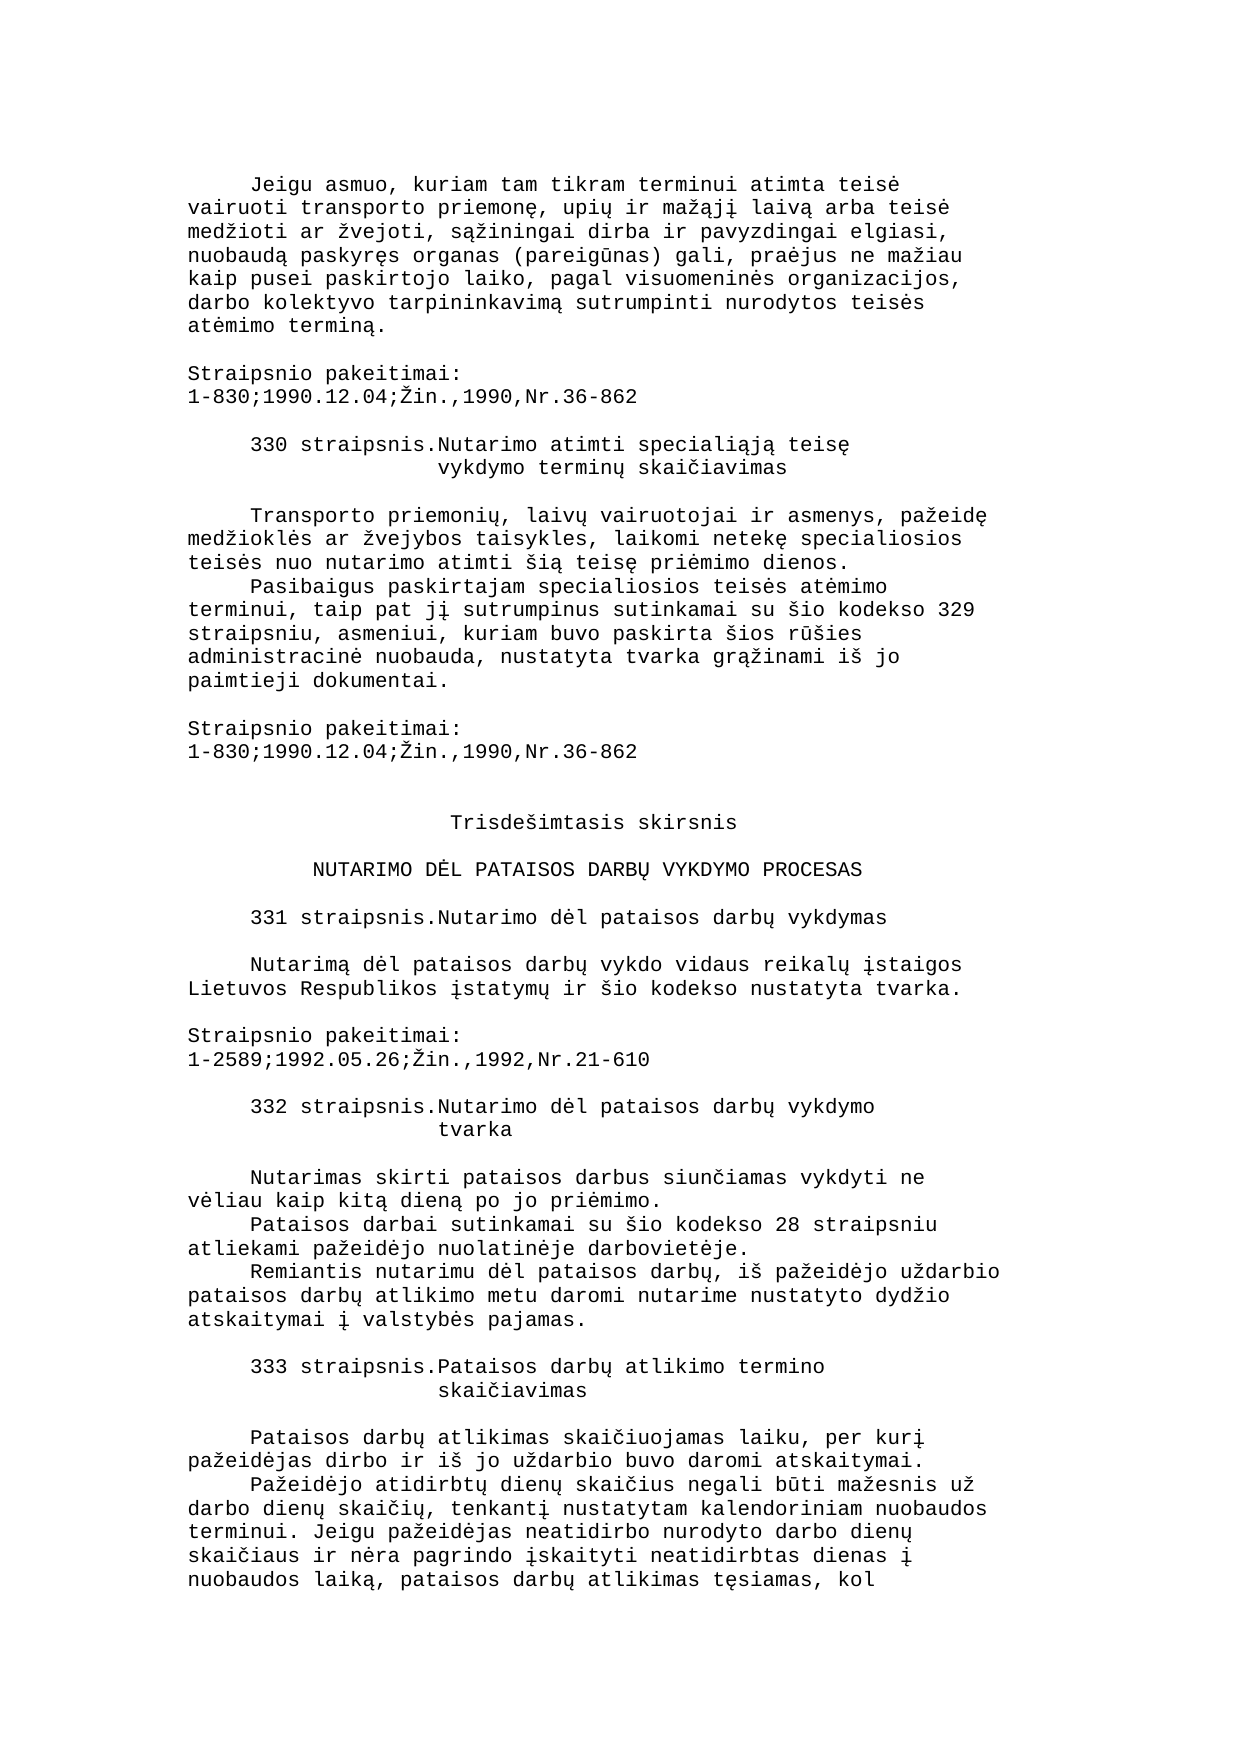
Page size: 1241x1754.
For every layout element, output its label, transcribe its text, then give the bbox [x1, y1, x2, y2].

text Jeigu asmuo, kuriam tam tikram terminui atimta teisė [187, 174, 1053, 197]
text 332 straipsnis.Nutarimo dėl pataisos darbų vykdymo [187, 1096, 1053, 1119]
text nuobaudą paskyręs organas (pareigūnas) gali, praėjus ne mažiau [187, 244, 1053, 268]
text pataisos darbų atlikimo metu daromi nutarime nustatyto dydžio [187, 1285, 1053, 1309]
text medžioklės ar žvejybos taisykles, laikomi netekę specialiosios [187, 528, 1053, 552]
text Straipsnio pakeitimai: [187, 363, 1053, 386]
text atliekami pažeidėjo nuolatinėje darbovietėje. [187, 1238, 1053, 1261]
text 333 straipsnis.Pataisos darbų atlikimo termino [187, 1356, 1053, 1379]
text Nutarimą dėl pataisos darbų vykdo vidaus reikalų įstaigos [187, 954, 1053, 978]
text Remiantis nutarimu dėl pataisos darbų, iš pažeidėjo uždarbio [187, 1261, 1053, 1285]
text vairuoti transporto priemonę, upių ir mažąjį laivą arba teisė [187, 197, 1053, 221]
text Pataisos darbų atlikimas skaičiuojamas laiku, per kurį [187, 1427, 1053, 1451]
text vykdymo terminų skaičiavimas [187, 457, 1053, 481]
text skaičiavimas [187, 1379, 1053, 1403]
text NUTARIMO DĖL PATAISOS DARBŲ VYKDYMO PROCESAS [187, 859, 1053, 883]
text atėmimo terminą. [187, 316, 1053, 339]
text tvarka [187, 1119, 1053, 1143]
text nuobaudos laiką, pataisos darbų atlikimas tęsiamas, kol [187, 1569, 1053, 1592]
text skaičiaus ir nėra pagrindo įskaityti neatidirbtas dienas į [187, 1545, 1053, 1569]
text pažeidėjas dirbo ir iš jo uždarbio buvo daromi atskaitymai. [187, 1451, 1053, 1474]
text Nutarimas skirti pataisos darbus siunčiamas vykdyti ne [187, 1167, 1053, 1190]
text darbo dienų skaičių, tenkantį nustatytam kalendoriniam nuobaudos [187, 1498, 1053, 1521]
text terminui, taip pat jį sutrumpinus sutinkamai su šio kodekso 329 [187, 599, 1053, 623]
text terminui. Jeigu pažeidėjas neatidirbo nurodyto darbo dienų [187, 1521, 1053, 1545]
text darbo kolektyvo tarpininkavimą sutrumpinti nurodytos teisės [187, 292, 1053, 316]
text Lietuvos Respublikos įstatymų ir šio kodekso nustatyta tvarka. [187, 978, 1053, 1001]
text administracinė nuobauda, nustatyta tvarka grąžinami iš jo [187, 647, 1053, 670]
text Pasibaigus paskirtajam specialiosios teisės atėmimo [187, 576, 1053, 599]
text Straipsnio pakeitimai: [187, 1025, 1053, 1048]
text 330 straipsnis.Nutarimo atimti specialiąją teisę [187, 434, 1053, 457]
text Pažeidėjo atidirbtų dienų skaičius negali būti mažesnis už [187, 1474, 1053, 1498]
text kaip pusei paskirtojo laiko, pagal visuomeninės organizacijos, [187, 268, 1053, 292]
text vėliau kaip kitą dieną po jo priėmimo. [187, 1190, 1053, 1214]
text paimtieji dokumentai. [187, 670, 1053, 694]
text Trisdešimtasis skirsnis [187, 812, 1053, 836]
text Straipsnio pakeitimai: [187, 717, 1053, 741]
text Transporto priemonių, laivų vairuotojai ir asmenys, pažeidę [187, 505, 1053, 528]
text 1-830;1990.12.04;Žin.,1990,Nr.36-862 [187, 741, 1053, 765]
text 331 straipsnis.Nutarimo dėl pataisos darbų vykdymas [187, 907, 1053, 930]
text atskaitymai į valstybės pajamas. [187, 1309, 1053, 1332]
text Pataisos darbai sutinkamai su šio kodekso 28 straipsniu [187, 1214, 1053, 1238]
text straipsniu, asmeniui, kuriam buvo paskirta šios rūšies [187, 623, 1053, 647]
text 1-830;1990.12.04;Žin.,1990,Nr.36-862 [187, 386, 1053, 410]
text 1-2589;1992.05.26;Žin.,1992,Nr.21-610 [187, 1048, 1053, 1072]
text teisės nuo nutarimo atimti šią teisę priėmimo dienos. [187, 552, 1053, 576]
text medžioti ar žvejoti, sąžiningai dirba ir pavyzdingai elgiasi, [187, 221, 1053, 244]
